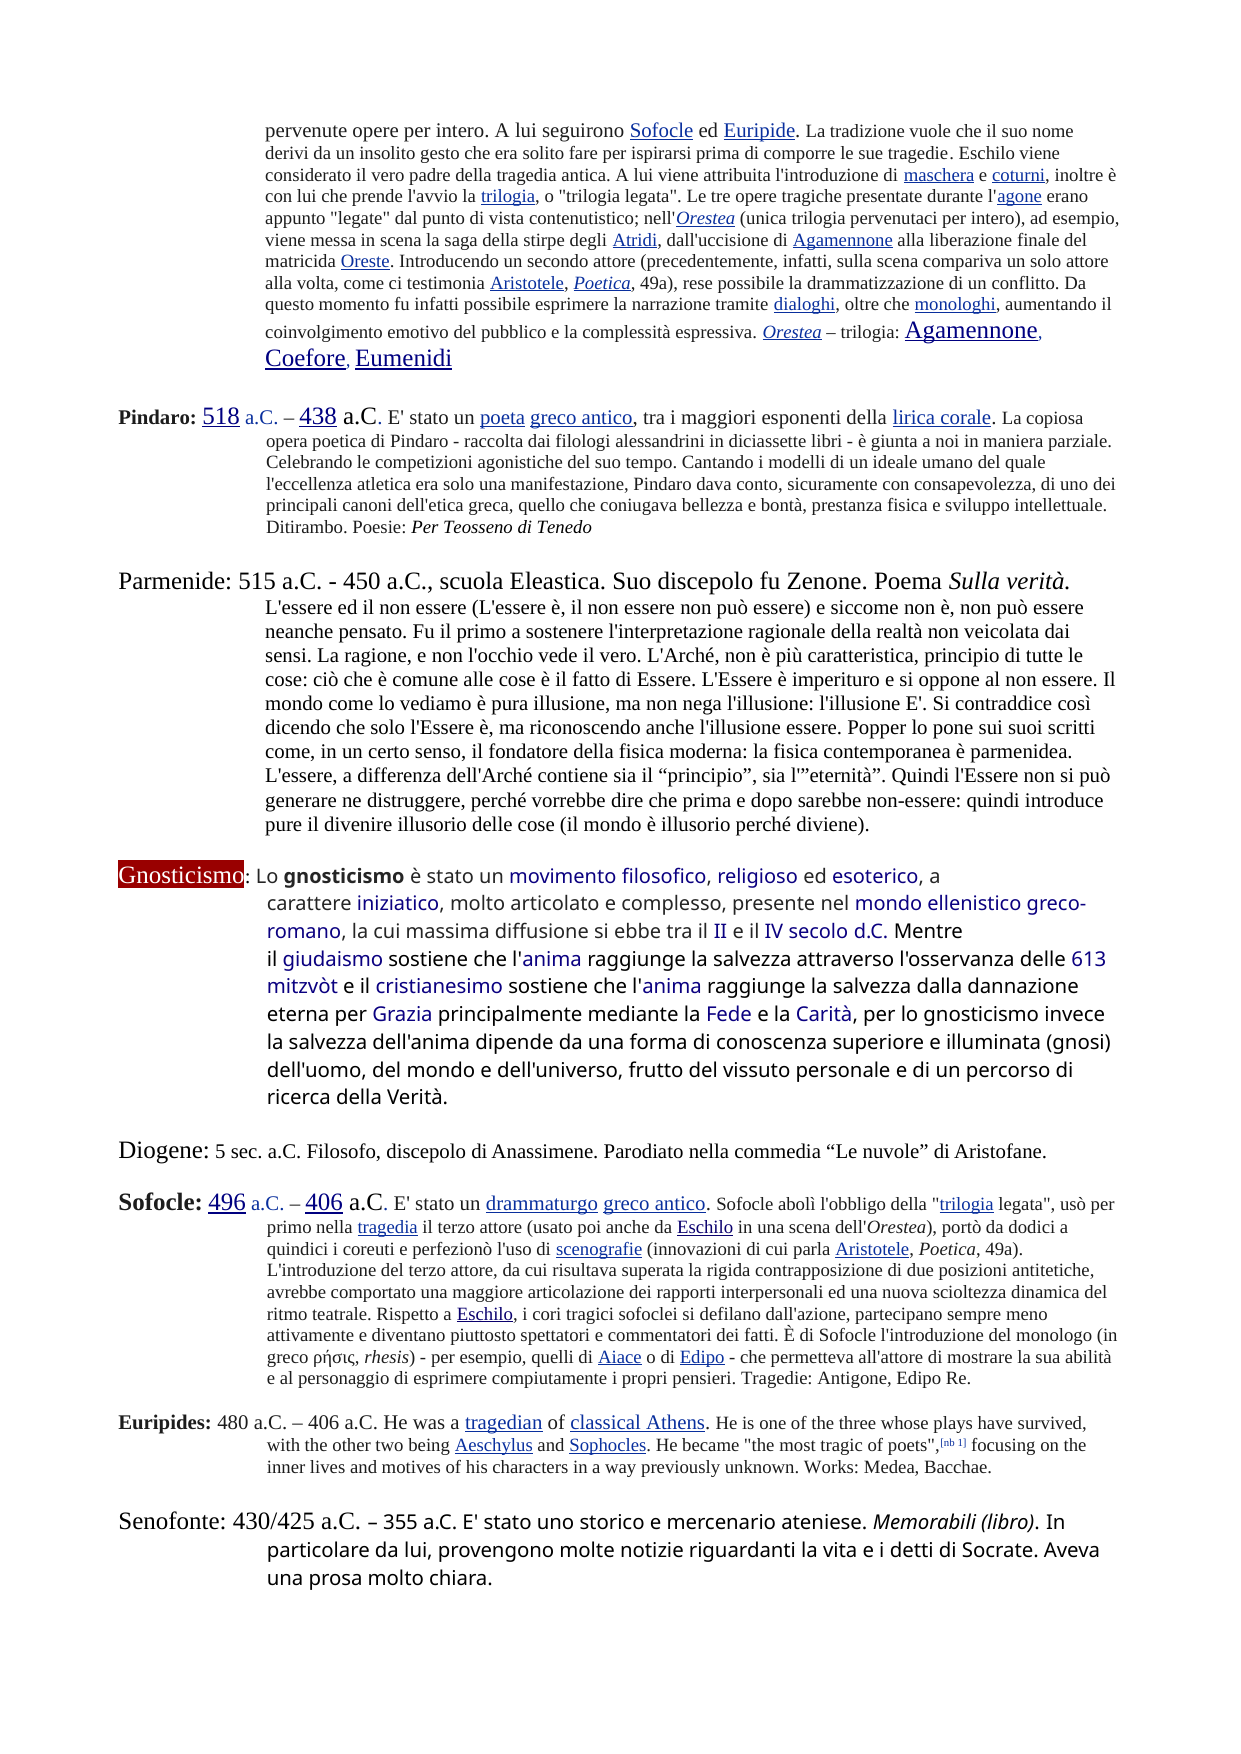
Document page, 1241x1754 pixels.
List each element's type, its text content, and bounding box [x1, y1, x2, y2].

text Senofonte: 430/425 a.C. – 355 a.C. E' stato uno storico e mercenario ateniese. Memorabili (libro). In particolare da lui, provengono molte notizie riguardanti la vita e i detti di Socrate. Aveva una prosa molto chiara. [118, 1506, 1122, 1591]
text pervenute opere per intero. A lui seguirono Sofocle ed Euripide. La tradizione vuole che il suo nome derivi da un insolito gesto che era solito fare per ispirarsi prima di comporre le sue tragedie. Eschilo viene considerato il vero padre della tragedia antica. A lui viene attribuita l'introduzione di maschera e coturni, inoltre è con lui che prende l'avvio la trilogia, o "trilogia legata". Le tre opere tragiche presentate durante l'agone erano appunto "legate" dal punto di vista contenutistico; nell'Orestea (unica trilogia pervenutaci per intero), ad esempio, viene messa in scena la saga della stirpe degli Atridi, dall'uccisione di Agamennone alla liberazione finale del matricida Oreste. Introducendo un secondo attore (precedentemente, infatti, sulla scena compariva un solo attore alla volta, come ci testimonia Aristotele, Poetica, 49a), rese possibile la drammatizzazione di un conflitto. Da questo momento fu infatti possibile esprimere la narrazione tramite dialoghi, oltre che monologhi, aumentando il coinvolgimento emotivo del pubblico e la complessità espressiva. Orestea – trilogia: Agamennone, Coefore, Eumenidi [118, 118, 1122, 372]
text Pindaro: 518 a.C. – 438 a.C. E' stato un poeta greco antico, tra i maggiori esponenti della lirica corale. La copiosa opera poetica di Pindaro - raccolta dai filologi alessandrini in diciassette libri - è giunta a noi in maniera parziale. Celebrando le competizioni agonistiche del suo tempo. Cantando i modelli di un ideale umano del quale l'eccellenza atletica era solo una manifestazione, Pindaro dava conto, sicuramente con consapevolezza, di uno dei principali canoni dell'etica greca, quello che coniugava bellezza e bontà, prestanza fisica e sviluppo intellettuale. Ditirambo. Poesie: Per Teosseno di Tenedo [118, 401, 1122, 537]
text Euripides: 480 a.C. – 406 a.C. He was a tragedian of classical Athens. He is one of the three whose plays have survived, with the other two being Aeschylus and Sophocles. He became "the most tragic of poets",[nb 1] focusing on the inner lives and motives of his characters in a way previously unknown. Works: Medea, Bacchae. [118, 1410, 1122, 1477]
text Gnosticismo: Lo gnosticismo è stato un movimento filosofico, religioso ed esoterico, a carattere iniziatico, molto articolato e complesso, presente nel mondo ellenistico greco-romano, la cui massima diffusione si ebbe tra il II e il IV secolo d.C. Mentre il giudaismo sostiene che l'anima raggiunge la salvezza attraverso l'osservanza delle 613 mitzvòt e il cristianesimo sostiene che l'anima raggiunge la salvezza dalla dannazione eterna per Grazia principalmente mediante la Fede e la Carità, per lo gnosticismo invece la salvezza dell'anima dipende da una forma di conoscenza superiore e illuminata (gnosi) dell'uomo, del mondo e dell'universo, frutto del vissuto personale e di un percorso di ricerca della Verità. [118, 860, 1122, 1111]
text Sofocle: 496 a.C. – 406 a.C. E' stato un drammaturgo greco antico. Sofocle abolì l'obbligo della "trilogia legata", usò per primo nella tragedia il terzo attore (usato poi anche da Eschilo in una scena dell'Orestea), portò da dodici a quindici i coreuti e perfezionò l'uso di scenografie (innovazioni di cui parla Aristotele, Poetica, 49a). L'introduzione del terzo attore, da cui risultava superata la rigida contrapposizione di due posizioni antitetiche, avrebbe comportato una maggiore articolazione dei rapporti interpersonali ed una nuova scioltezza dinamica del ritmo teatrale. Rispetto a Eschilo, i cori tragici sofoclei si defilano dall'azione, partecipano sempre meno attivamente e diventano piuttosto spettatori e commentatori dei fatti. È di Sofocle l'introduzione del monologo (in greco ρήσις, rhesis) - per esempio, quelli di Aiace o di Edipo - che permetteva all'attore di mostrare la sua abilità e al personaggio di esprimere compiutamente i propri pensieri. Tragedie: Antigone, Edipo Re. [118, 1187, 1122, 1389]
text Parmenide: 515 a.C. - 450 a.C., scuola Eleastica. Suo discepolo fu Zenone. Poema Sulla verità. L'essere ed il non essere (L'essere è, il non essere non può essere) e siccome non è, non può essere neanche pensato. Fu il primo a sostenere l'interpretazione ragionale della realtà non veicolata dai sensi. La ragione, e non l'occhio vede il vero. L'Arché, non è più caratteristica, principio di tutte le cose: ciò che è comune alle cose è il fatto di Essere. L'Essere è imperituro e si oppone al non essere. Il mondo come lo vediamo è pura illusione, ma non nega l'illusione: l'illusione E'. Si contraddice così dicendo che solo l'Essere è, ma riconoscendo anche l'illusione essere. Popper lo pone sui suoi scritti come, in un certo senso, il fondatore della fisica moderna: la fisica contemporanea è parmenidea. L'essere, a differenza dell'Arché contiene sia il “principio”, sia l'”eternità”. Quindi l'Essere non si può generare ne distruggere, perché vorrebbe dire che prima e dopo sarebbe non-essere: quindi introduce pure il divenire illusorio delle cose (il mondo è illusorio perché diviene). [118, 566, 1122, 836]
text Diogene: 5 sec. a.C. Filosofo, discepolo di Anassimene. Parodiato nella commedia “Le nuvole” di Aristofane. [118, 1135, 1122, 1163]
